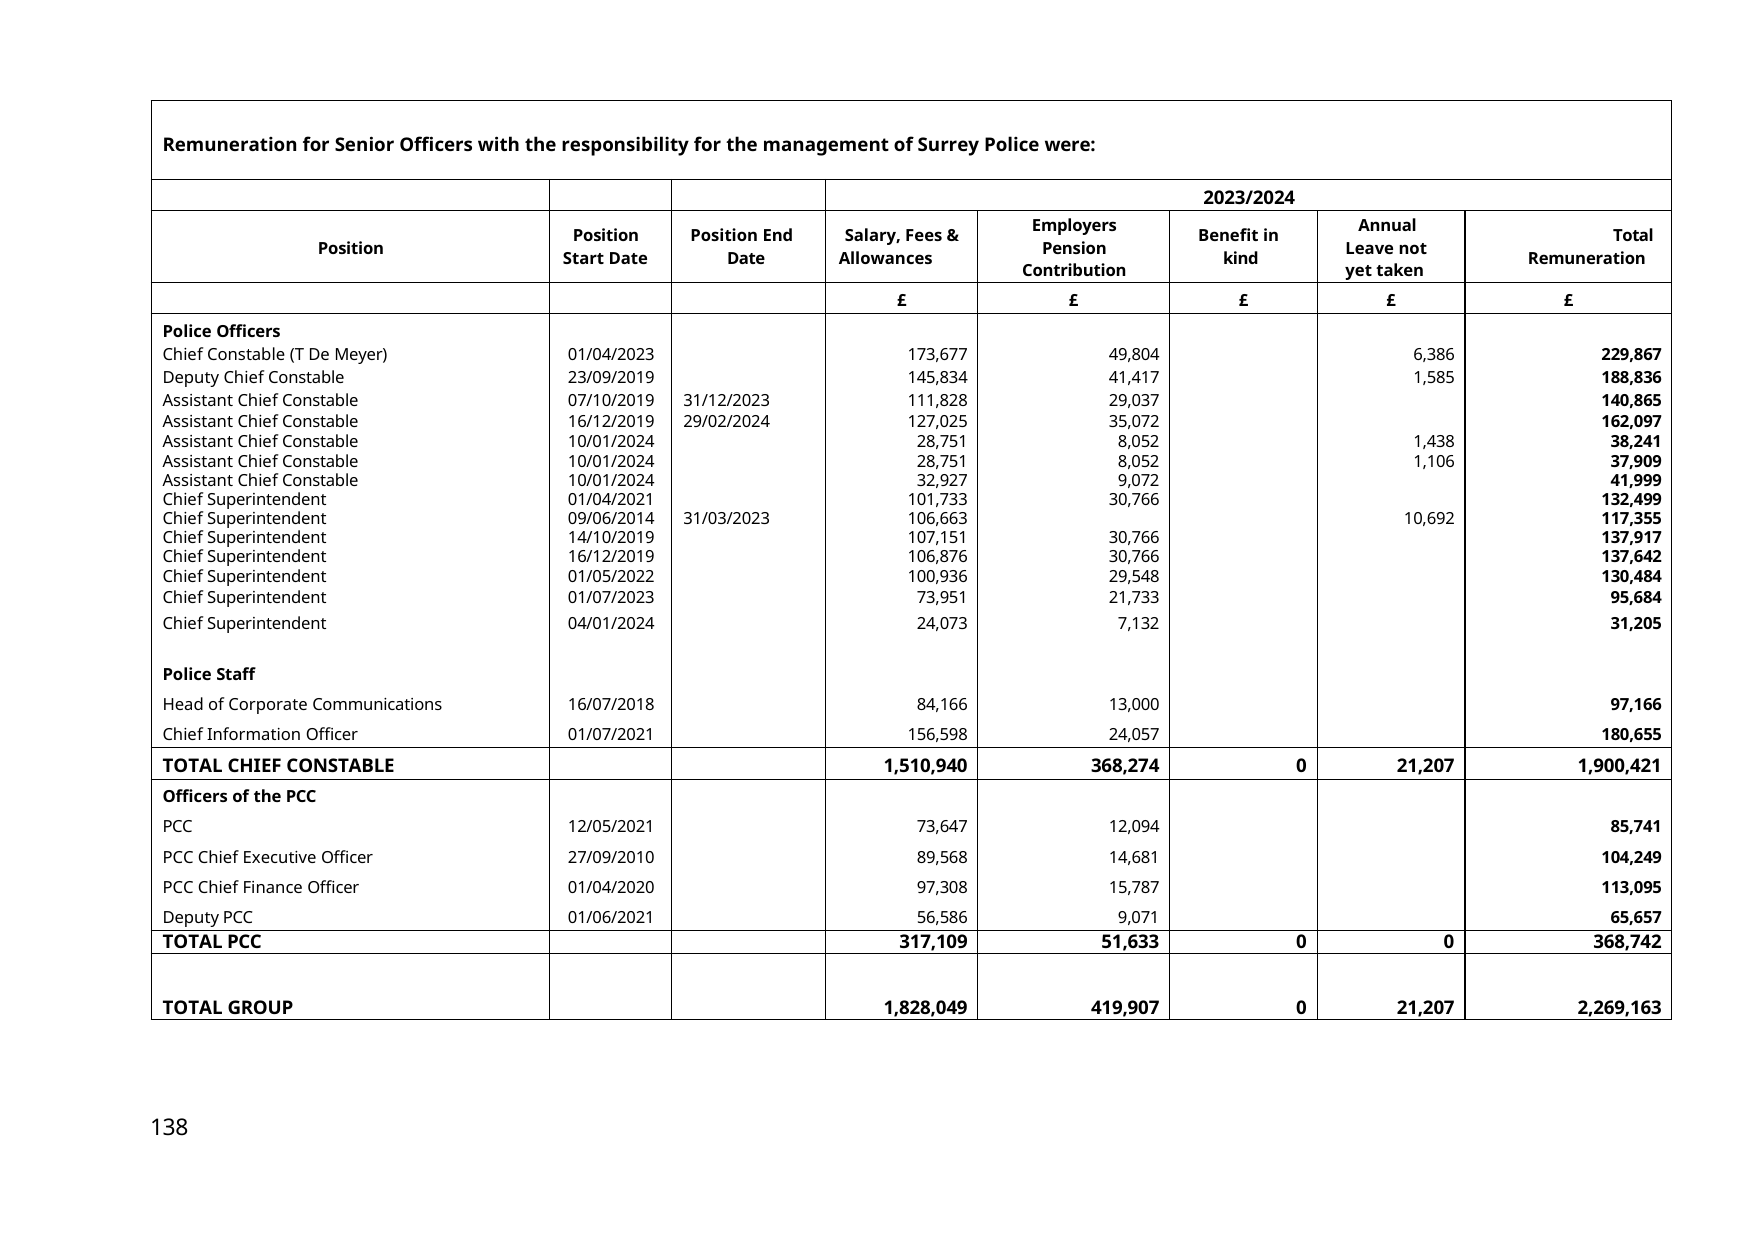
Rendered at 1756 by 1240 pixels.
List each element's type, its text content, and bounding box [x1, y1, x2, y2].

table_cell Annual Leave not yet taken [1318, 211, 1464, 282]
table_cell £ [1318, 283, 1464, 313]
table_cell 23/09/2019 [550, 366, 671, 389]
table_cell Position [152, 211, 549, 282]
table_cell 12,094 [978, 809, 1169, 839]
table_cell Assistant Chief Constable [152, 432, 549, 452]
table_cell 1,828,049 [826, 954, 977, 1018]
table_cell Assistant Chief Constable [152, 471, 549, 491]
table_cell Chief Superintendent [152, 567, 549, 587]
table_cell 130,484 [1466, 567, 1671, 587]
table_cell 113,095 [1466, 870, 1671, 900]
table_cell [672, 567, 825, 587]
table_cell 419,907 [978, 954, 1169, 1018]
table_cell 101,733 [826, 491, 977, 510]
table_cell 31,205 [1466, 609, 1671, 646]
table_cell 2,269,163 [1466, 954, 1671, 1018]
table_cell [672, 180, 825, 210]
table_cell 31/12/2023 [672, 389, 825, 411]
table_cell 29/02/2024 [672, 411, 825, 432]
table_cell 14,681 [978, 839, 1169, 869]
table_cell [672, 646, 825, 686]
table_cell TOTAL PCC [152, 931, 549, 953]
table_cell 41,999 [1466, 471, 1671, 491]
table_cell [672, 342, 825, 366]
table_cell Employers Pension Contribution [978, 211, 1169, 282]
table_cell 29,548 [978, 567, 1169, 587]
table_cell 1,106 [1318, 452, 1464, 471]
table_cell 132,499 [1466, 491, 1671, 510]
table_cell Chief Superintendent [152, 491, 549, 510]
table_cell 0 [1170, 954, 1317, 1018]
table_cell [1466, 646, 1671, 686]
table_cell [978, 646, 1169, 686]
table_cell [1466, 780, 1671, 809]
table_cell 9,071 [978, 900, 1169, 930]
table_cell Total Remuneration [1466, 211, 1671, 282]
table_cell TOTAL CHIEF CONSTABLE [152, 748, 549, 778]
table_cell 8,052 [978, 432, 1169, 452]
table_cell Salary, Fees & Allowances [826, 211, 977, 282]
table_cell 9,072 [978, 471, 1169, 491]
table_cell 21,207 [1318, 954, 1464, 1018]
table_cell [1318, 314, 1464, 342]
table_cell Chief Constable (T De Meyer) [152, 342, 549, 366]
table_cell [672, 748, 825, 778]
table_cell 14/10/2019 [550, 529, 671, 548]
table_cell [152, 180, 549, 210]
table_cell 106,663 [826, 510, 977, 529]
table_cell 01/04/2023 [550, 342, 671, 366]
table_cell [550, 780, 671, 809]
table_cell Chief Superintendent [152, 587, 549, 608]
table_cell 28,751 [826, 452, 977, 471]
table_cell [1466, 314, 1671, 342]
table_cell 16/12/2019 [550, 411, 671, 432]
table_cell £ [1466, 283, 1671, 313]
table_cell [1318, 717, 1464, 747]
table_cell PCC [152, 809, 549, 839]
table_cell 30,766 [978, 548, 1169, 567]
table_cell Deputy PCC [152, 900, 549, 930]
table_cell 317,109 [826, 931, 977, 953]
table_cell £ [1170, 283, 1317, 313]
table_cell 27/09/2010 [550, 839, 671, 869]
table_cell [550, 314, 671, 342]
table_cell 97,308 [826, 870, 977, 900]
table_cell [550, 283, 671, 313]
table_cell [672, 686, 825, 717]
table_cell 01/07/2021 [550, 717, 671, 747]
table_cell 1,510,940 [826, 748, 977, 778]
table_cell Benefit in kind [1170, 211, 1317, 282]
table_cell 180,655 [1466, 717, 1671, 747]
table_cell [1318, 411, 1464, 432]
table_cell 1,585 [1318, 366, 1464, 389]
table_cell [672, 314, 825, 342]
table_cell 35,072 [978, 411, 1169, 432]
table_cell 41,417 [978, 366, 1169, 389]
table_cell [672, 587, 825, 608]
table_cell [1318, 567, 1464, 587]
table_cell [826, 314, 977, 342]
table_cell 49,804 [978, 342, 1169, 366]
table_cell [1318, 587, 1464, 608]
table_cell 16/07/2018 [550, 686, 671, 717]
table_cell 137,642 [1466, 548, 1671, 567]
table_cell 145,834 [826, 366, 977, 389]
table_cell [550, 180, 671, 210]
table_cell 01/07/2023 [550, 587, 671, 608]
table_cell 30,766 [978, 529, 1169, 548]
table_cell 56,586 [826, 900, 977, 930]
table_cell 28,751 [826, 432, 977, 452]
table_cell [1170, 780, 1317, 930]
table_cell 127,025 [826, 411, 977, 432]
table_cell [152, 283, 549, 313]
table_cell 01/04/2021 [550, 491, 671, 510]
table_cell 24,057 [978, 717, 1169, 747]
table_cell 140,865 [1466, 389, 1671, 411]
table_cell PCC Chief Executive Officer [152, 839, 549, 869]
table_cell Chief Superintendent [152, 510, 549, 529]
table_cell [1170, 314, 1317, 747]
table_cell 104,249 [1466, 839, 1671, 869]
table_cell £ [978, 283, 1169, 313]
table_cell Chief Superintendent [152, 529, 549, 548]
table_cell 12/05/2021 [550, 809, 671, 839]
table_cell Police Officers [152, 314, 549, 342]
table_cell 16/12/2019 [550, 548, 671, 567]
table_cell 21,733 [978, 587, 1169, 608]
table_cell TOTAL GROUP [152, 954, 549, 1018]
table_cell 21,207 [1318, 748, 1464, 778]
table_cell [826, 780, 977, 809]
table_cell [672, 931, 825, 953]
table_cell 0 [1170, 931, 1317, 953]
table_cell 09/06/2014 [550, 510, 671, 529]
table_cell 04/01/2024 [550, 609, 671, 646]
table_cell [672, 780, 825, 930]
table_cell 106,876 [826, 548, 977, 567]
table_cell 0 [1318, 931, 1464, 953]
table_cell Police Staff [152, 646, 549, 686]
table_cell 137,917 [1466, 529, 1671, 548]
table_cell 7,132 [978, 609, 1169, 646]
table_cell [1318, 529, 1464, 548]
table_cell 95,684 [1466, 587, 1671, 608]
table_cell 07/10/2019 [550, 389, 671, 411]
table_cell Head of Corporate Communications [152, 686, 549, 717]
table_cell 31/03/2023 [672, 510, 825, 529]
table_cell 32,927 [826, 471, 977, 491]
table_cell [672, 452, 825, 471]
table_cell [550, 931, 671, 953]
table_cell PCC Chief Finance Officer [152, 870, 549, 900]
table_cell 13,000 [978, 686, 1169, 717]
table_cell Chief Superintendent [152, 548, 549, 567]
table_cell [672, 491, 825, 510]
table_cell 107,151 [826, 529, 977, 548]
table_cell 15,787 [978, 870, 1169, 900]
table_cell 117,355 [1466, 510, 1671, 529]
table_cell 30,766 [978, 491, 1169, 510]
table_cell [550, 954, 671, 1018]
table_cell 65,657 [1466, 900, 1671, 930]
table_cell [672, 717, 825, 747]
table_cell 01/06/2021 [550, 900, 671, 930]
table_cell Position Start Date [550, 211, 671, 282]
table_cell [672, 954, 825, 1018]
table_cell [550, 646, 671, 686]
table_cell 01/04/2020 [550, 870, 671, 900]
table_cell 188,836 [1466, 366, 1671, 389]
table_cell 01/05/2022 [550, 567, 671, 587]
table_cell [978, 314, 1169, 342]
table_cell Chief Superintendent [152, 609, 549, 646]
table_cell [826, 646, 977, 686]
table_cell [1318, 686, 1464, 717]
table_cell [550, 748, 671, 778]
table_cell 89,568 [826, 839, 977, 869]
table_cell £ [826, 283, 977, 313]
table_cell [1318, 491, 1464, 510]
table_cell 38,241 [1466, 432, 1671, 452]
table_cell 2023/2024 [826, 180, 1671, 210]
table_cell [978, 510, 1169, 529]
table_cell 8,052 [978, 452, 1169, 471]
table_cell Chief Information Officer [152, 717, 549, 747]
table_cell 1,900,421 [1466, 748, 1671, 778]
table_cell 84,166 [826, 686, 977, 717]
table_cell [672, 529, 825, 548]
table_cell [1318, 548, 1464, 567]
table_cell [672, 609, 825, 646]
table_cell 85,741 [1466, 809, 1671, 839]
table_cell 6,386 [1318, 342, 1464, 366]
table_cell Assistant Chief Constable [152, 411, 549, 432]
table_cell 73,951 [826, 587, 977, 608]
table_cell 10/01/2024 [550, 432, 671, 452]
table_cell Deputy Chief Constable [152, 366, 549, 389]
table_cell [1318, 471, 1464, 491]
table_cell 100,936 [826, 567, 977, 587]
table_cell [672, 366, 825, 389]
table_cell 173,677 [826, 342, 977, 366]
table_cell [672, 432, 825, 452]
table_cell 368,274 [978, 748, 1169, 778]
table_cell 162,097 [1466, 411, 1671, 432]
table_cell 24,073 [826, 609, 977, 646]
table_cell 73,647 [826, 809, 977, 839]
table_cell 1,438 [1318, 432, 1464, 452]
table_cell 0 [1170, 748, 1317, 778]
table_cell 111,828 [826, 389, 977, 411]
table_cell [672, 283, 825, 313]
table_cell 156,598 [826, 717, 977, 747]
table_cell [1318, 609, 1464, 646]
table_cell 10/01/2024 [550, 452, 671, 471]
table_cell [1318, 780, 1464, 930]
table_cell 51,633 [978, 931, 1169, 953]
table_cell Officers of the PCC [152, 780, 549, 809]
table_cell [1318, 646, 1464, 686]
table_cell 97,166 [1466, 686, 1671, 717]
table_cell [672, 471, 825, 491]
table_cell Position End Date [672, 211, 825, 282]
table_cell Assistant Chief Constable [152, 452, 549, 471]
table_cell [672, 548, 825, 567]
table_cell 368,742 [1466, 931, 1671, 953]
table_cell 10/01/2024 [550, 471, 671, 491]
table_cell 10,692 [1318, 510, 1464, 529]
table_cell [1318, 389, 1464, 411]
table_cell 229,867 [1466, 342, 1671, 366]
table_header Remuneration for Senior Officers with the responsibility for the management of Surrey Police were: [152, 101, 1671, 179]
table_cell 37,909 [1466, 452, 1671, 471]
table_cell Assistant Chief Constable [152, 389, 549, 411]
table_cell [978, 780, 1169, 809]
table_cell 29,037 [978, 389, 1169, 411]
